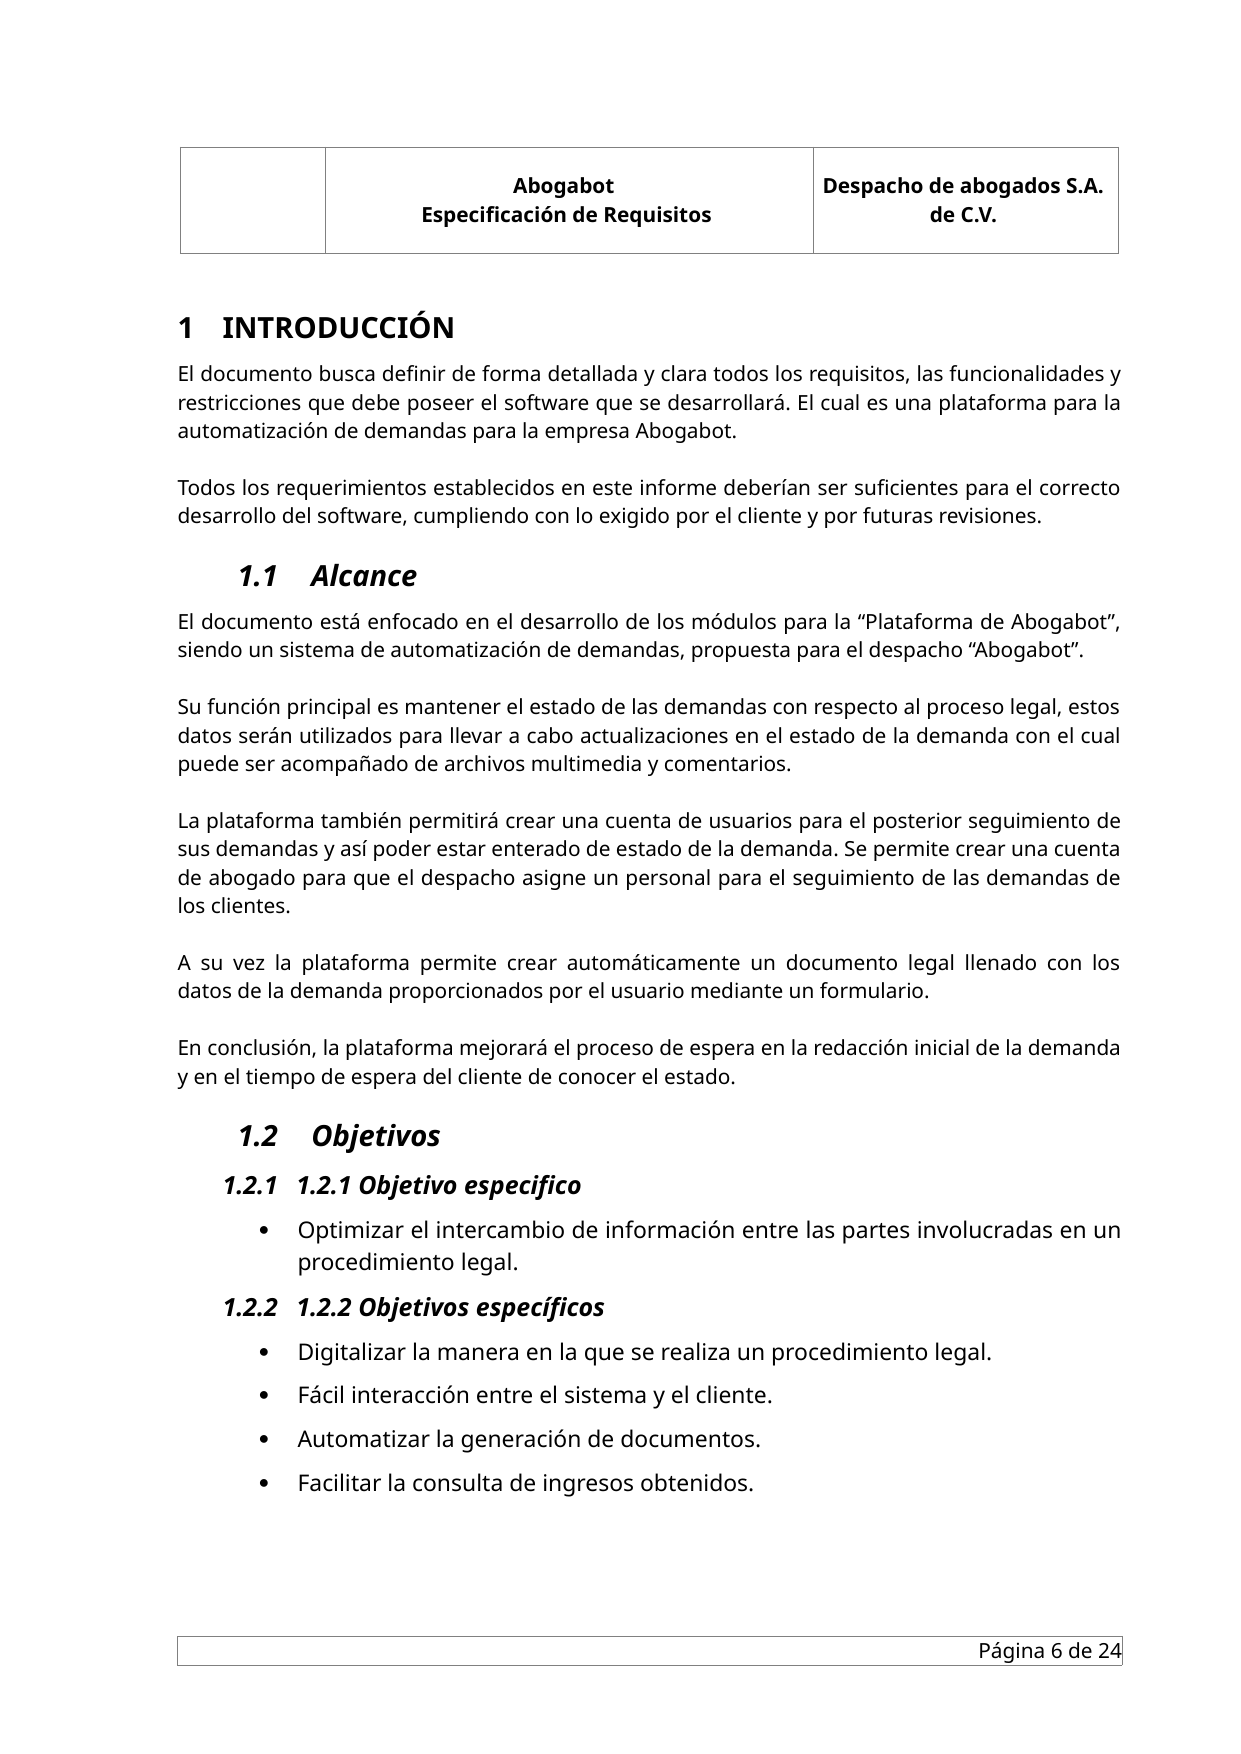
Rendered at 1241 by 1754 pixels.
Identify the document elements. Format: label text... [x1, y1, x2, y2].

list Digitalizar la manera en la que se realiza un procedimiento legal. [260, 1336, 1122, 1367]
subtitle Objetivos [237, 1115, 1122, 1155]
list Optimizar el intercambio de información entre las partes involucradas en un procedimiento legal. [260, 1214, 1122, 1277]
subtitle 1.2.2 Objetivos específicos [222, 1289, 1122, 1323]
text El documento busca definir de forma detallada y clara todos los requisitos, las funcionalidades y restricciones que debe poseer el software que se desarrollará. El cual es una plataforma para la automatización de demandas para la empresa Abogabot. [177, 359, 1122, 444]
text Su función principal es mantener el estado de las demandas con respecto al proceso legal, estos datos serán utilizados para llevar a cabo actualizaciones en el estado de la demanda con el cual puede ser acompañado de archivos multimedia y comentarios. [177, 692, 1122, 778]
subtitle Alcance [237, 555, 1122, 594]
list Facilitar la consulta de ingresos obtenidos. [260, 1467, 1122, 1498]
text A su vez la plataforma permite crear automáticamente un documento legal llenado con los datos de la demanda proporcionados por el usuario mediante un formulario. [177, 948, 1122, 1005]
list Fácil interacción entre el sistema y el cliente. [260, 1379, 1122, 1411]
text La plataforma también permitirá crear una cuenta de usuarios para el posterior seguimiento de sus demandas y así poder estar enterado de estado de la demanda. Se permite crear una cuenta de abogado para que el despacho asigne un personal para el seguimiento de las demandas de los clientes. [177, 806, 1122, 920]
text En conclusión, la plataforma mejorará el proceso de espera en la redacción inicial de la demanda y en el tiempo de espera del cliente de conocer el estado. [177, 1033, 1122, 1090]
list Automatizar la generación de documentos. [260, 1423, 1122, 1454]
subtitle 1.2.1 Objetivo especifico [222, 1168, 1122, 1202]
text El documento está enfocado en el desarrollo de los módulos para la “Plataforma de Abogabot”, siendo un sistema de automatización de demandas, propuesta para el despacho “Abogabot”. [177, 607, 1122, 664]
subtitle INTRODUCCIÓN [177, 307, 1122, 347]
text Todos los requerimientos establecidos en este informe deberían ser suficientes para el correcto desarrollo del software, cumpliendo con lo exigido por el cliente y por futuras revisiones. [177, 473, 1122, 530]
